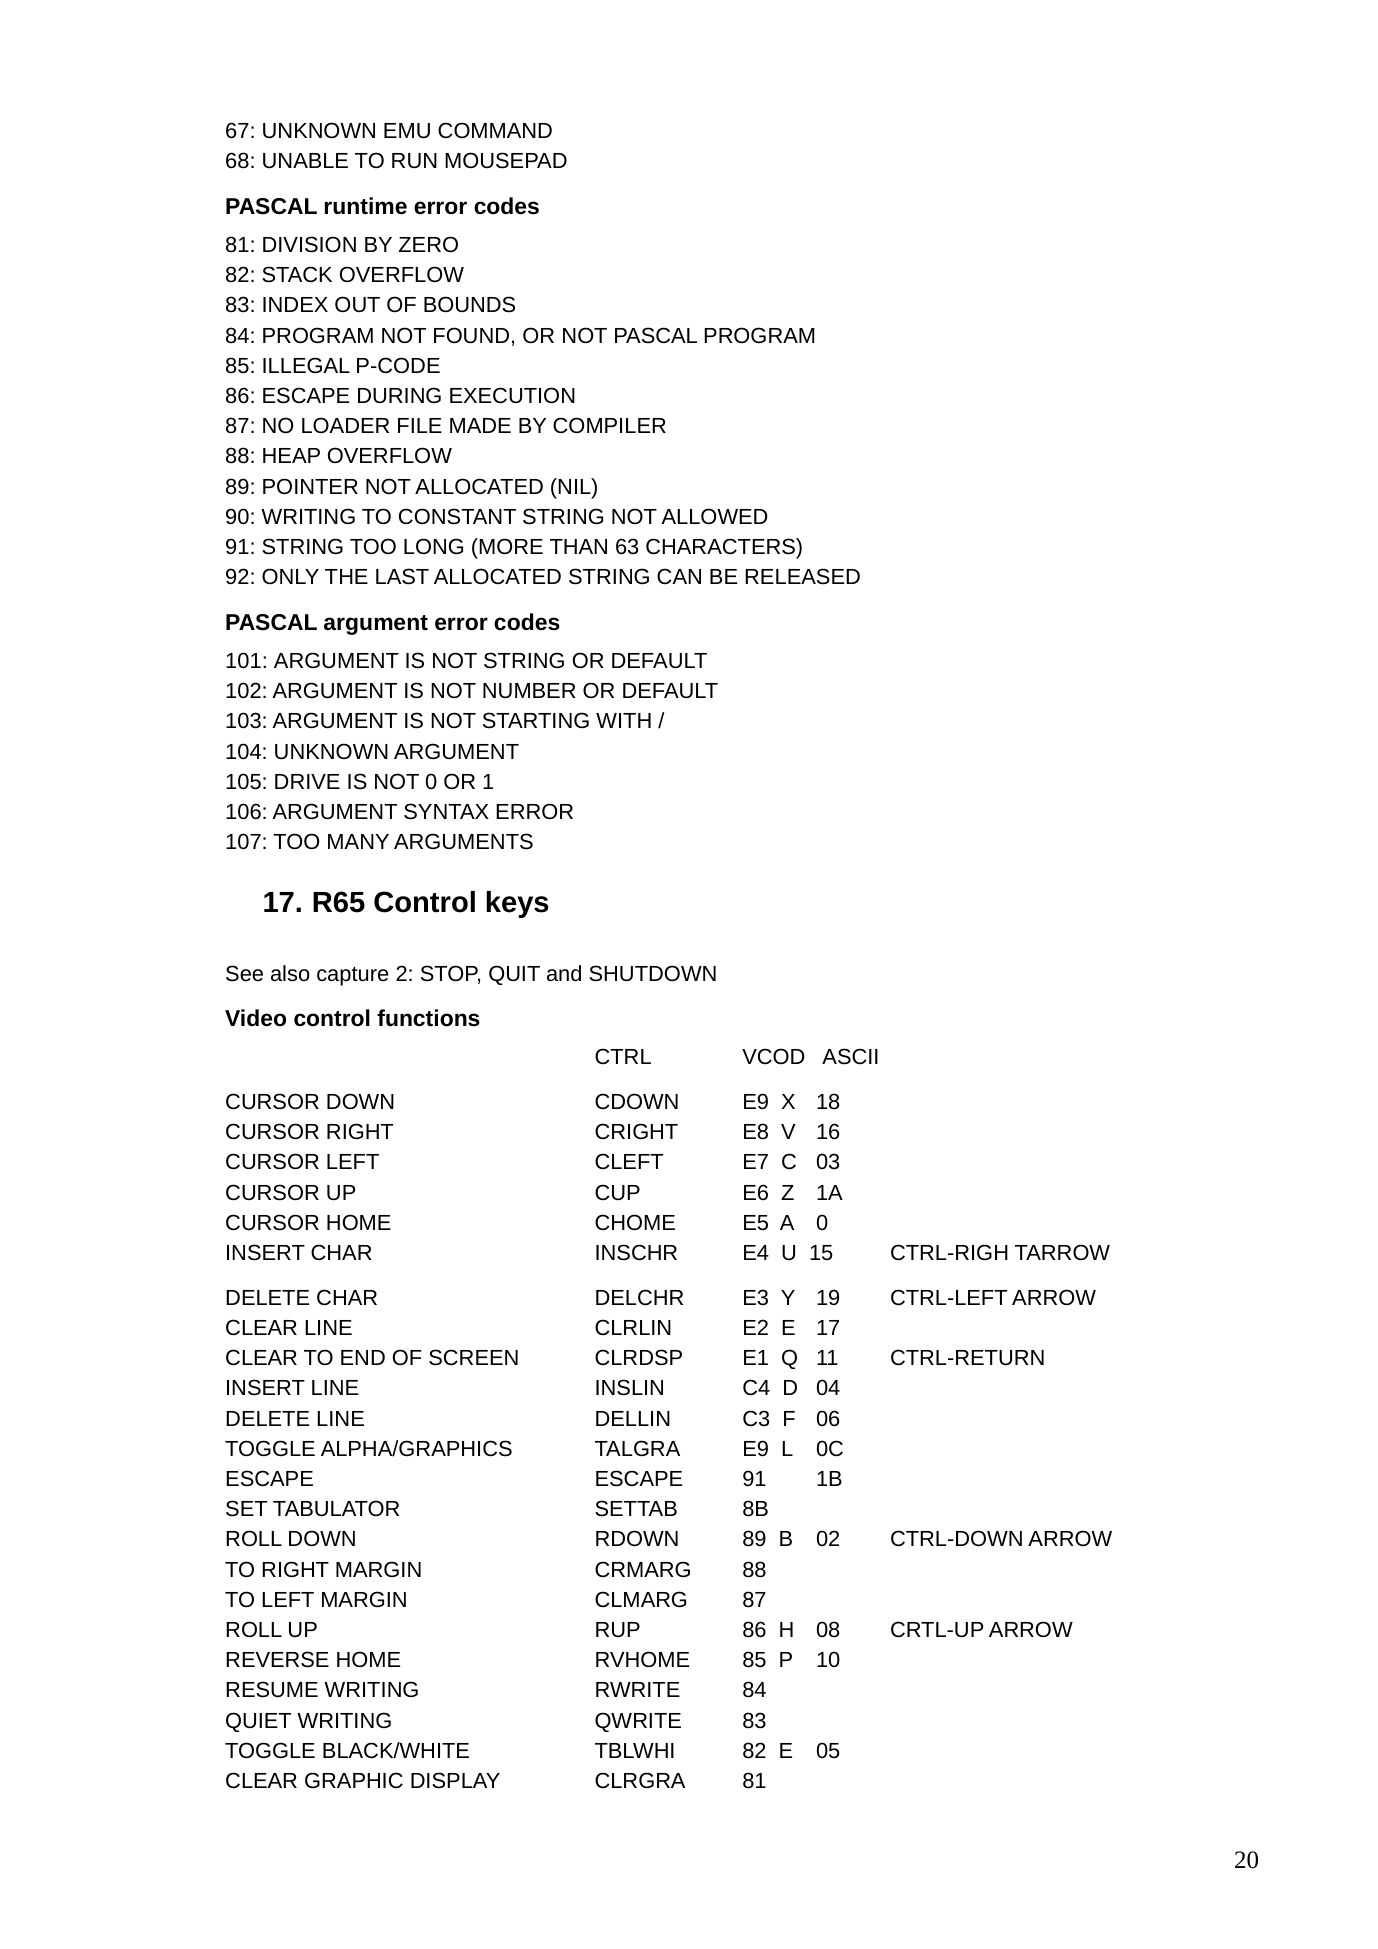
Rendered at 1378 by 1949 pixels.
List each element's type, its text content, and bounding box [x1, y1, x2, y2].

text DELETE CHAR DELCHR E3 Y 19 CTRL-LEFT ARROW CLEAR LINE CLRLIN E2 E 17 CLEAR TO END OF SCREEN CLRDSP E1 Q 11 CTRL-RETURN INSERT LINE INSLIN C4 D 04 DELETE LINE DELLIN C3 F 06 TOGGLE ALPHA/GRAPHICS TALGRA E9 L 0C ESCAPE ESCAPE 91 1B SET TABULATOR SETTAB 8B ROLL DOWN RDOWN 89 B 02 CTRL-DOWN ARROW TO RIGHT MARGIN CRMARG 88 TO LEFT MARGIN CLMARG 87 ROLL UP RUP 86 H 08 CRTL-UP ARROW REVERSE HOME RVHOME 85 P 10 RESUME WRITING RWRITE 84 QUIET WRITING QWRITE 83 TOGGLE BLACK/WHITE TBLWHI 82 E 05 CLEAR GRAPHIC DISPLAY CLRGRA 81 [225, 1285, 1259, 1793]
text CURSOR DOWN CDOWN E9 X 18 CURSOR RIGHT CRIGHT E8 V 16 CURSOR LEFT CLEFT E7 C 03 CURSOR UP CUP E6 Z 1A CURSOR HOME CHOME E5 A 0 INSERT CHAR INSCHR E4 U 15 CTRL-RIGH TARROW [225, 1089, 1259, 1265]
subtitle PASCAL argument error codes [225, 609, 1259, 635]
subtitle R65 Control keys [262, 885, 1259, 918]
text 81: DIVISION BY ZERO 82: STACK OVERFLOW 83: INDEX OUT OF BOUNDS 84: PROGRAM NOT FOUND, OR NOT PASCAL PROGRAM 85: ILLEGAL P-CODE 86: ESCAPE DURING EXECUTION 87: NO LOADER FILE MADE BY COMPILER 88: HEAP OVERFLOW 89: POINTER NOT ALLOCATED (NIL) 90: WRITING TO CONSTANT STRING NOT ALLOWED 91: STRING TOO LONG (MORE THAN 63 CHARACTERS) 92: ONLY THE LAST ALLOCATED STRING CAN BE RELEASED [225, 232, 1259, 589]
subtitle PASCAL runtime error codes [225, 193, 1259, 219]
text 101: ARGUMENT IS NOT STRING OR DEFAULT 102: ARGUMENT IS NOT NUMBER OR DEFAULT 103: ARGUMENT IS NOT STARTING WITH / 104: UNKNOWN ARGUMENT 105: DRIVE IS NOT 0 OR 1 106: ARGUMENT SYNTAX ERROR 107: TOO MANY ARGUMENTS [225, 648, 1259, 854]
text 67: UNKNOWN EMU COMMAND 68: UNABLE TO RUN MOUSEPAD [225, 118, 1259, 173]
text CTRL VCOD ASCII [225, 1044, 1259, 1069]
subtitle Video control functions [225, 1005, 1259, 1032]
text See also capture 2: STOP, QUIT and SHUTDOWN [225, 960, 1259, 986]
